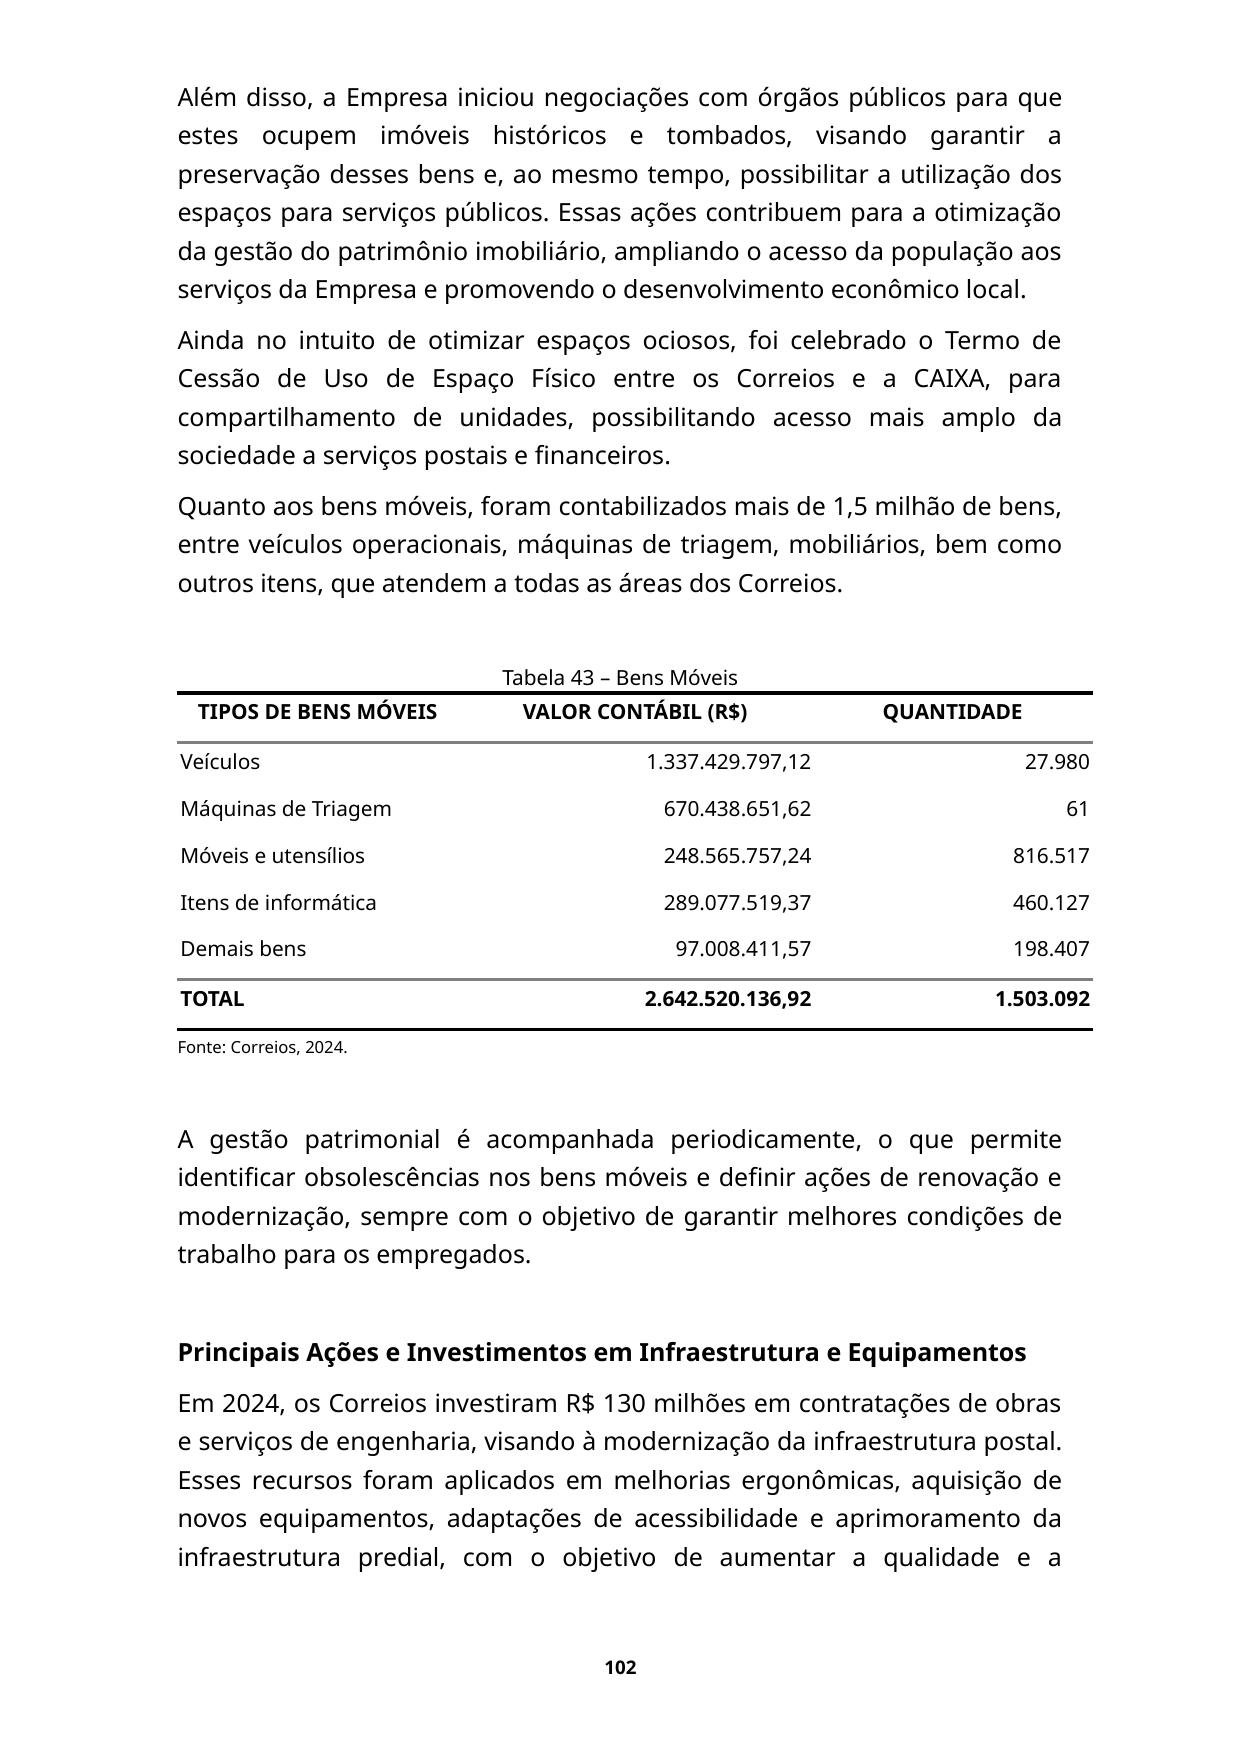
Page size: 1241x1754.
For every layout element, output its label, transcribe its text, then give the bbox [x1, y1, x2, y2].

table_cell Demais bens [177, 931, 458, 978]
text Em 2024, os Correios investiram R$ 130 milhões em contratações de obras e serviços de engenharia, visando à modernização da infraestrutura postal. Esses recursos foram aplicados em melhorias ergonômicas, aquisição de novos equipamentos, adaptações de acessibilidade e aprimoramento da infraestrutura predial, com o objetivo de aumentar a qualidade e a [177, 1381, 1063, 1573]
table_cell 248.565.757,24 [458, 838, 812, 885]
table_header TIPOS DE BENS MÓVEIS [177, 695, 458, 741]
table_cell 1.503.092 [812, 981, 1093, 1028]
table_cell 27.980 [812, 744, 1093, 791]
table_cell 61 [812, 791, 1093, 838]
table_cell Máquinas de Triagem [177, 791, 458, 838]
table_cell Veículos [177, 744, 458, 791]
table_cell 816.517 [812, 838, 1093, 885]
text Quanto aos bens móveis, foram contabilizados mais de 1,5 milhão de bens, entre veículos operacionais, máquinas de triagem, mobiliários, bem como outros itens, que atendem a todas as áreas dos Correios. [177, 484, 1063, 600]
table_cell 289.077.519,37 [458, 885, 812, 931]
table_header QUANTIDADE [812, 695, 1093, 741]
table_header VALOR CONTÁBIL (R$) [458, 695, 812, 741]
text Tabela 43 – Bens Móveis [177, 659, 1063, 691]
table_cell Itens de informática [177, 885, 458, 931]
text Ainda no intuito de otimizar espaços ociosos, foi celebrado o Termo de Cessão de Uso de Espaço Físico entre os Correios e a CAIXA, para compartilhamento de unidades, possibilitando acesso mais amplo da sociedade a serviços postais e financeiros. [177, 318, 1063, 472]
text Fonte: Correios, 2024. [177, 1031, 1063, 1058]
text Principais Ações e Investimentos em Infraestrutura e Equipamentos [177, 1330, 1063, 1368]
table_cell 97.008.411,57 [458, 931, 812, 978]
table_cell 1.337.429.797,12 [458, 744, 812, 791]
table_cell 2.642.520.136,92 [458, 981, 812, 1028]
text Além disso, a Empresa iniciou negociações com órgãos públicos para que estes ocupem imóveis históricos e tombados, visando garantir a preservação desses bens e, ao mesmo tempo, possibilitar a utilização dos espaços para serviços públicos. Essas ações contribuem para a otimização da gestão do patrimônio imobiliário, ampliando o acesso da população aos serviços da Empresa e promovendo o desenvolvimento econômico local. [177, 75, 1063, 306]
table_cell 198.407 [812, 931, 1093, 978]
table_cell 460.127 [812, 885, 1093, 931]
text A gestão patrimonial é acompanhada periodicamente, o que permite identificar obsolescências nos bens móveis e definir ações de renovação e modernização, sempre com o objetivo de garantir melhores condições de trabalho para os empregados. [177, 1117, 1063, 1271]
table_cell Móveis e utensílios [177, 838, 458, 885]
table_cell 670.438.651,62 [458, 791, 812, 838]
table_cell TOTAL [177, 981, 458, 1028]
